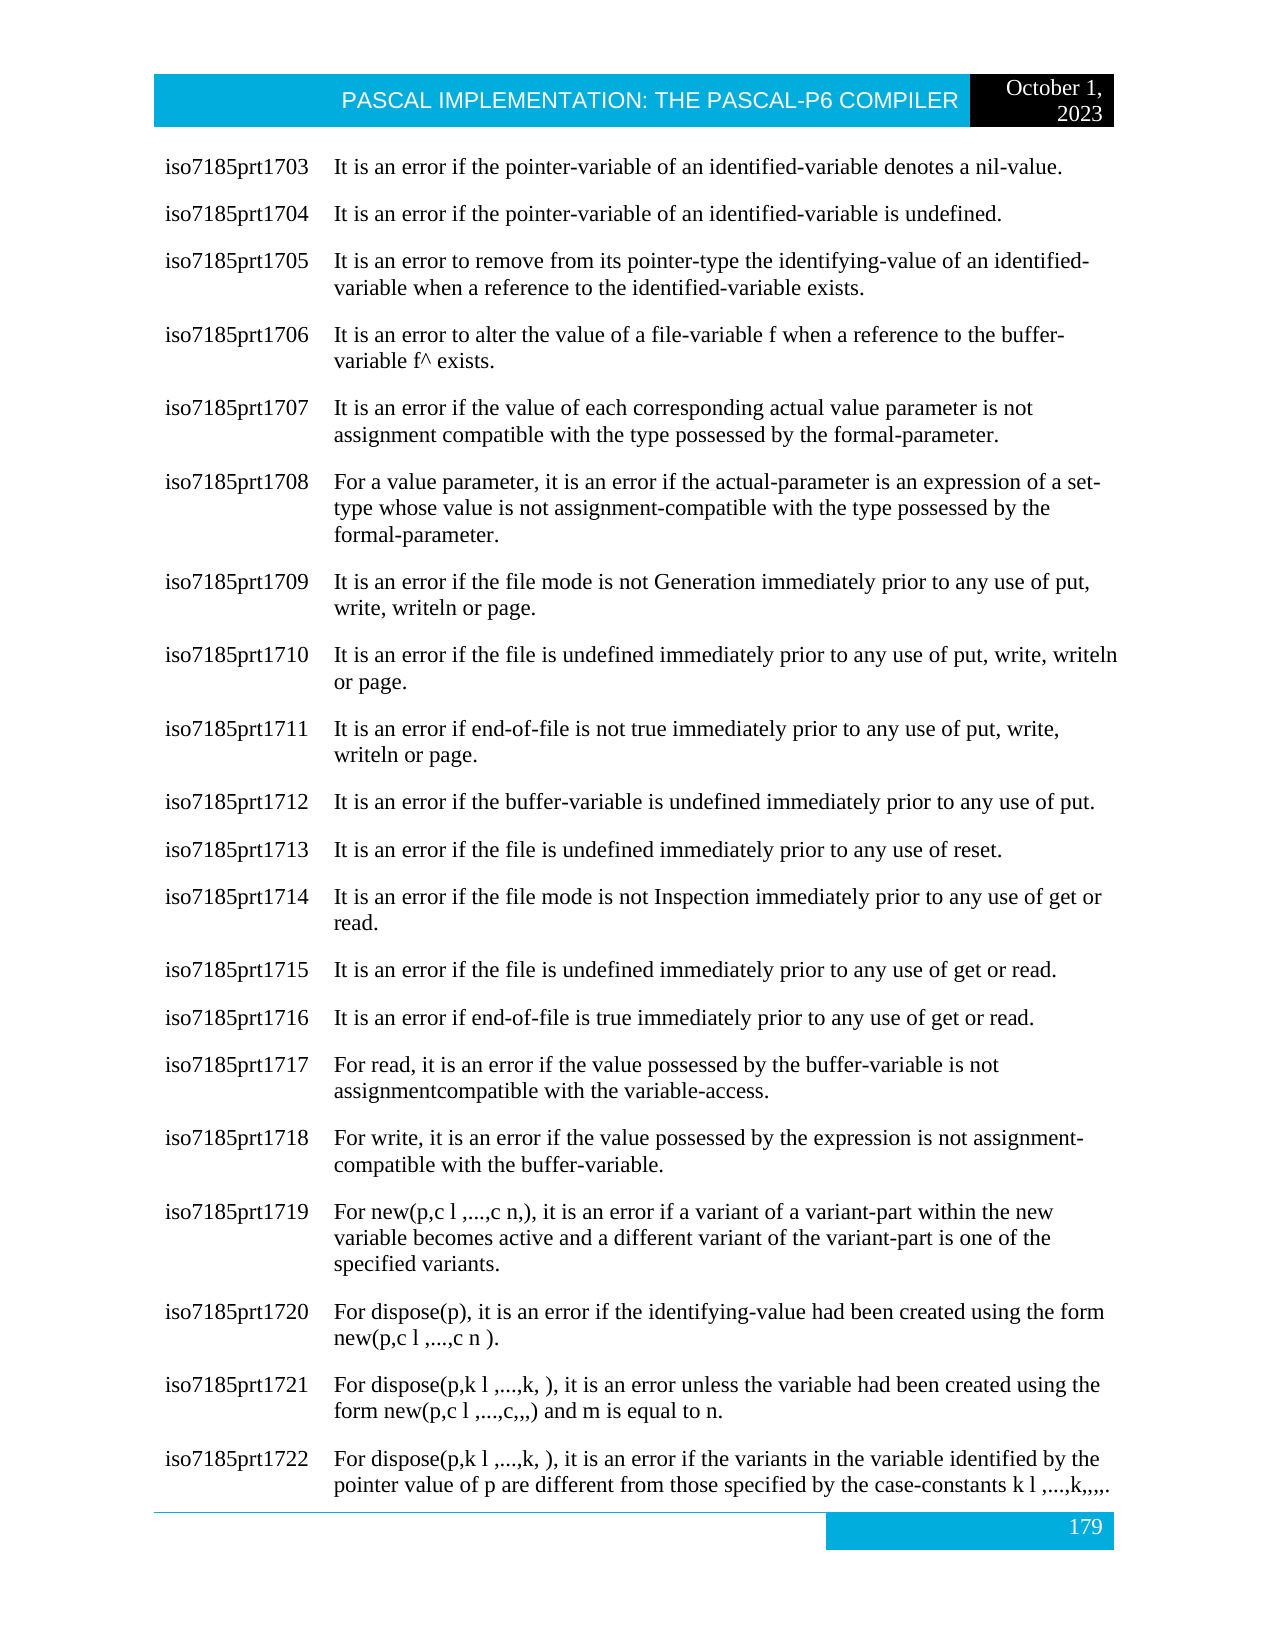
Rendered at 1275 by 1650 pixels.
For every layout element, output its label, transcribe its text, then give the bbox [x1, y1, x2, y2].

text iso7185prt1717 For read, it is an error if the value possessed by the buffer-variable is not assignmentcompatible with the variable-access. [165, 1051, 1125, 1103]
text iso7185prt1722 For dispose(p,k l ,...,k, ), it is an error if the variants in the variable identified by the pointer value of p are different from those specified by the case-constants k l ,...,k,,,,. [165, 1445, 1125, 1497]
text iso7185prt1721 For dispose(p,k l ,...,k, ), it is an error unless the variable had been created using the form new(p,c l ,...,c,,,) and m is equal to n. [165, 1371, 1125, 1424]
text iso7185prt1712 It is an error if the buffer-variable is undefined immediately prior to any use of put. [165, 788, 1125, 815]
text iso7185prt1711 It is an error if end-of-file is not true immediately prior to any use of put, write, writeln or page. [165, 715, 1125, 768]
text iso7185prt1707 It is an error if the value of each corresponding actual value parameter is not assignment compatible with the type possessed by the formal-parameter. [165, 394, 1125, 447]
text iso7185prt1713 It is an error if the file is undefined immediately prior to any use of reset. [165, 836, 1125, 862]
text iso7185prt1710 It is an error if the file is undefined immediately prior to any use of put, write, writeln or page. [165, 641, 1125, 694]
text iso7185prt1714 It is an error if the file mode is not Inspection immediately prior to any use of get or read. [165, 883, 1125, 936]
text iso7185prt1704 It is an error if the pointer-variable of an identified-variable is undefined. [165, 200, 1125, 226]
text iso7185prt1703 It is an error if the pointer-variable of an identified-variable denotes a nil-value. [165, 153, 1125, 179]
text iso7185prt1708 For a value parameter, it is an error if the actual-parameter is an expression of a set-type whose value is not assignment-compatible with the type possessed by the formal-parameter. [165, 468, 1125, 547]
text iso7185prt1719 For new(p,c l ,...,c n,), it is an error if a variant of a variant-part within the new variable becomes active and a different variant of the variant-part is one of the specified variants. [165, 1198, 1125, 1277]
text iso7185prt1715 It is an error if the file is undefined immediately prior to any use of get or read. [165, 956, 1125, 983]
text iso7185prt1718 For write, it is an error if the value possessed by the expression is not assignment-compatible with the buffer-variable. [165, 1124, 1125, 1177]
text iso7185prt1706 It is an error to alter the value of a file-variable f when a reference to the buffer-variable f^ exists. [165, 321, 1125, 373]
text iso7185prt1705 It is an error to remove from its pointer-type the identifying-value of an identified-variable when a reference to the identified-variable exists. [165, 247, 1125, 300]
text iso7185prt1709 It is an error if the file mode is not Generation immediately prior to any use of put, write, writeln or page. [165, 568, 1125, 621]
text iso7185prt1720 For dispose(p), it is an error if the identifying-value had been created using the form new(p,c l ,...,c n ). [165, 1298, 1125, 1350]
text iso7185prt1716 It is an error if end-of-file is true immediately prior to any use of get or read. [165, 1003, 1125, 1030]
